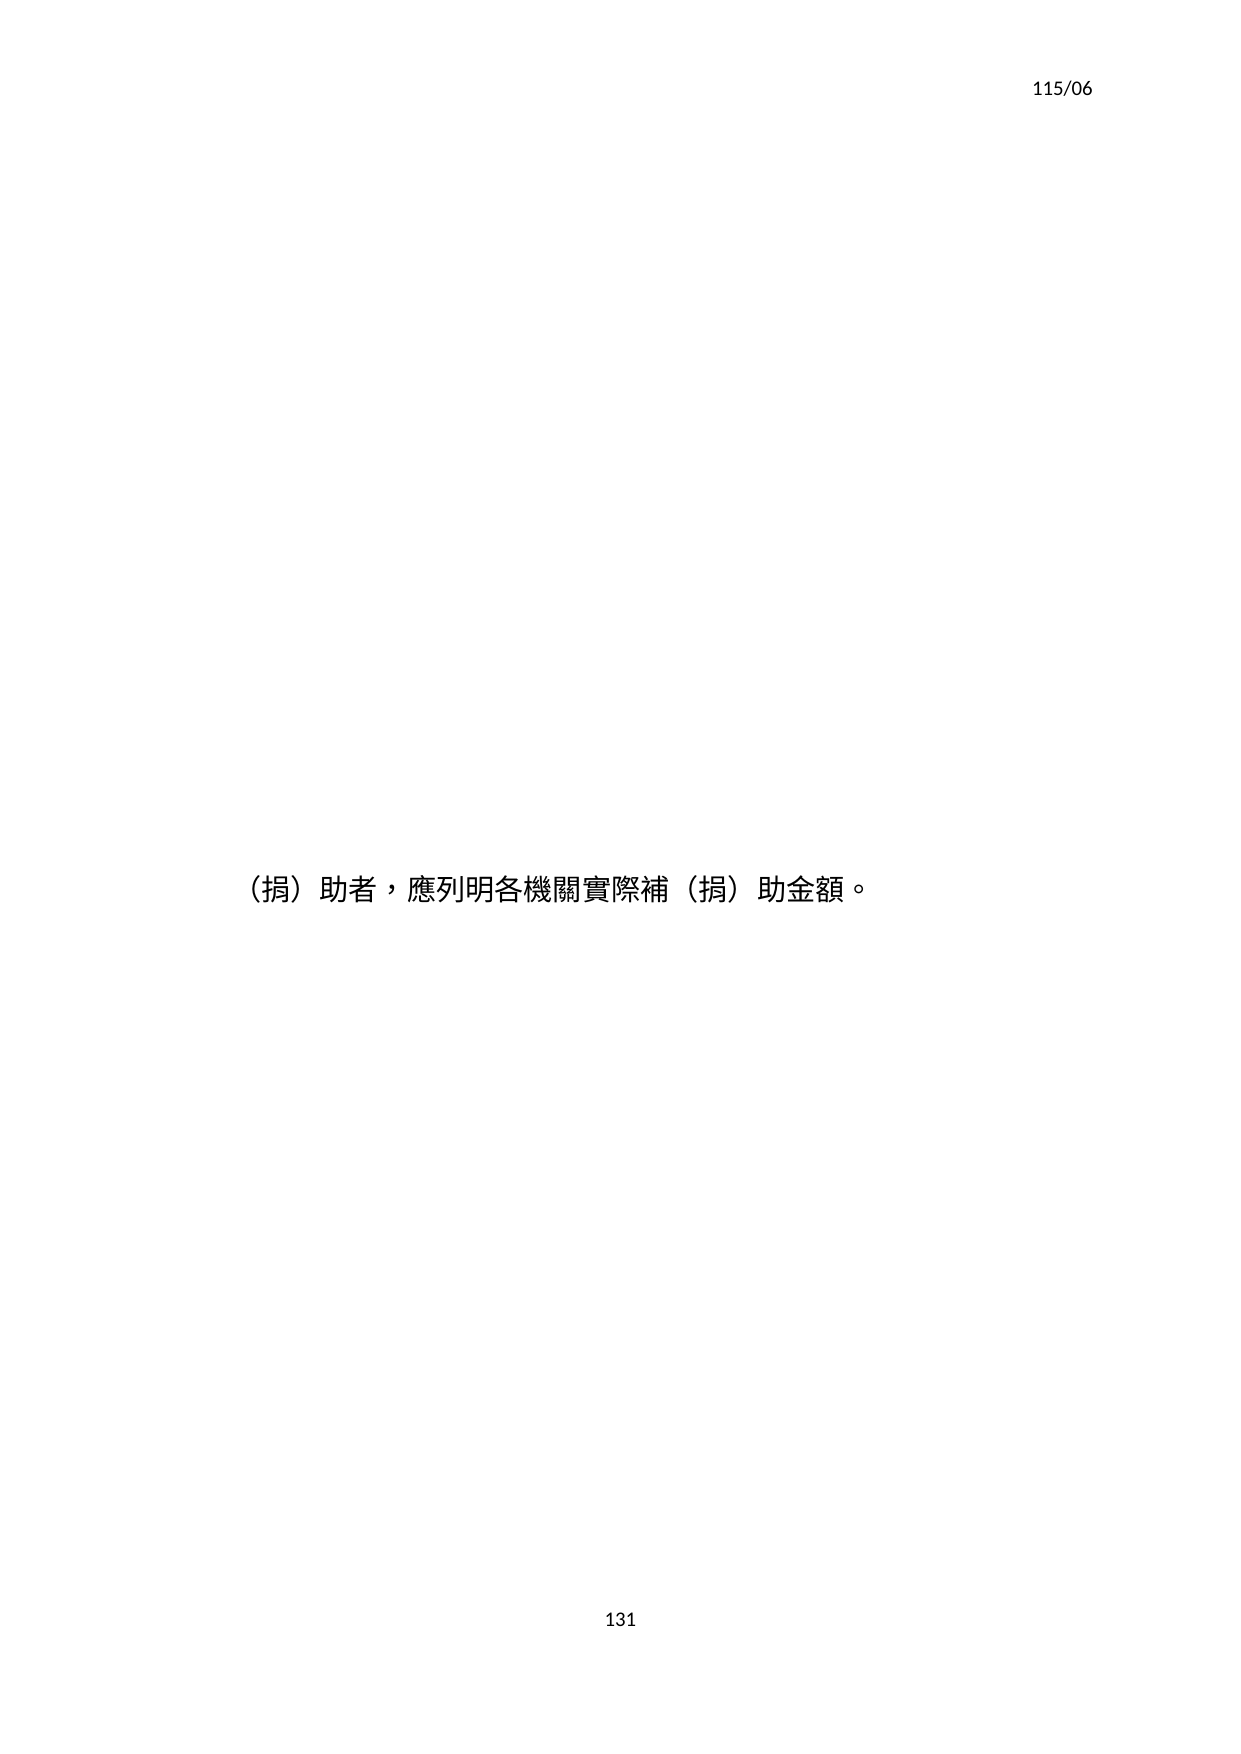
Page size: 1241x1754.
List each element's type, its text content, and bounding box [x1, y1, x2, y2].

list （捐）助者，應列明各機關實際補（捐）助金額。 [232, 846, 1092, 908]
